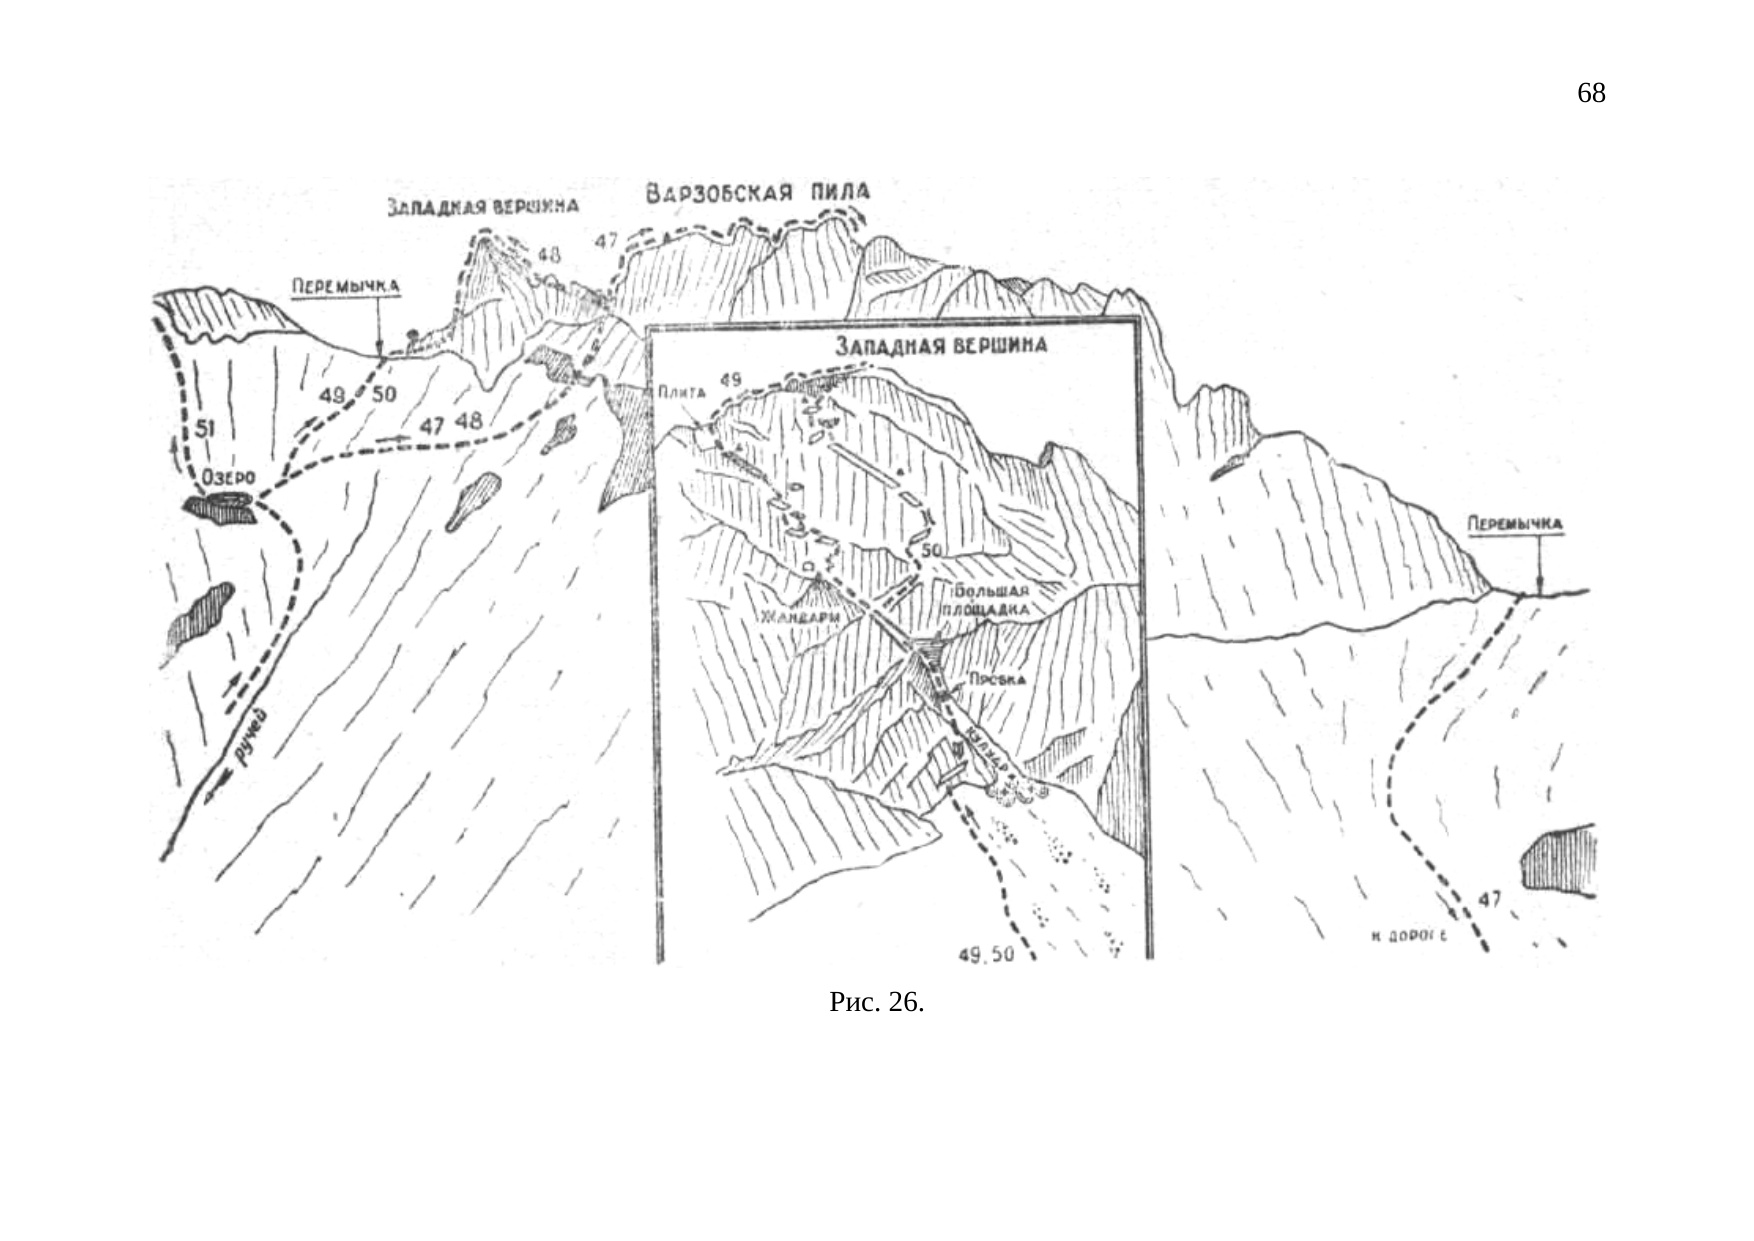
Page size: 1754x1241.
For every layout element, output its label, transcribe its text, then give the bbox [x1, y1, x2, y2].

picture [149, 177, 1605, 968]
text Рис. 26. [118, 984, 1636, 1018]
